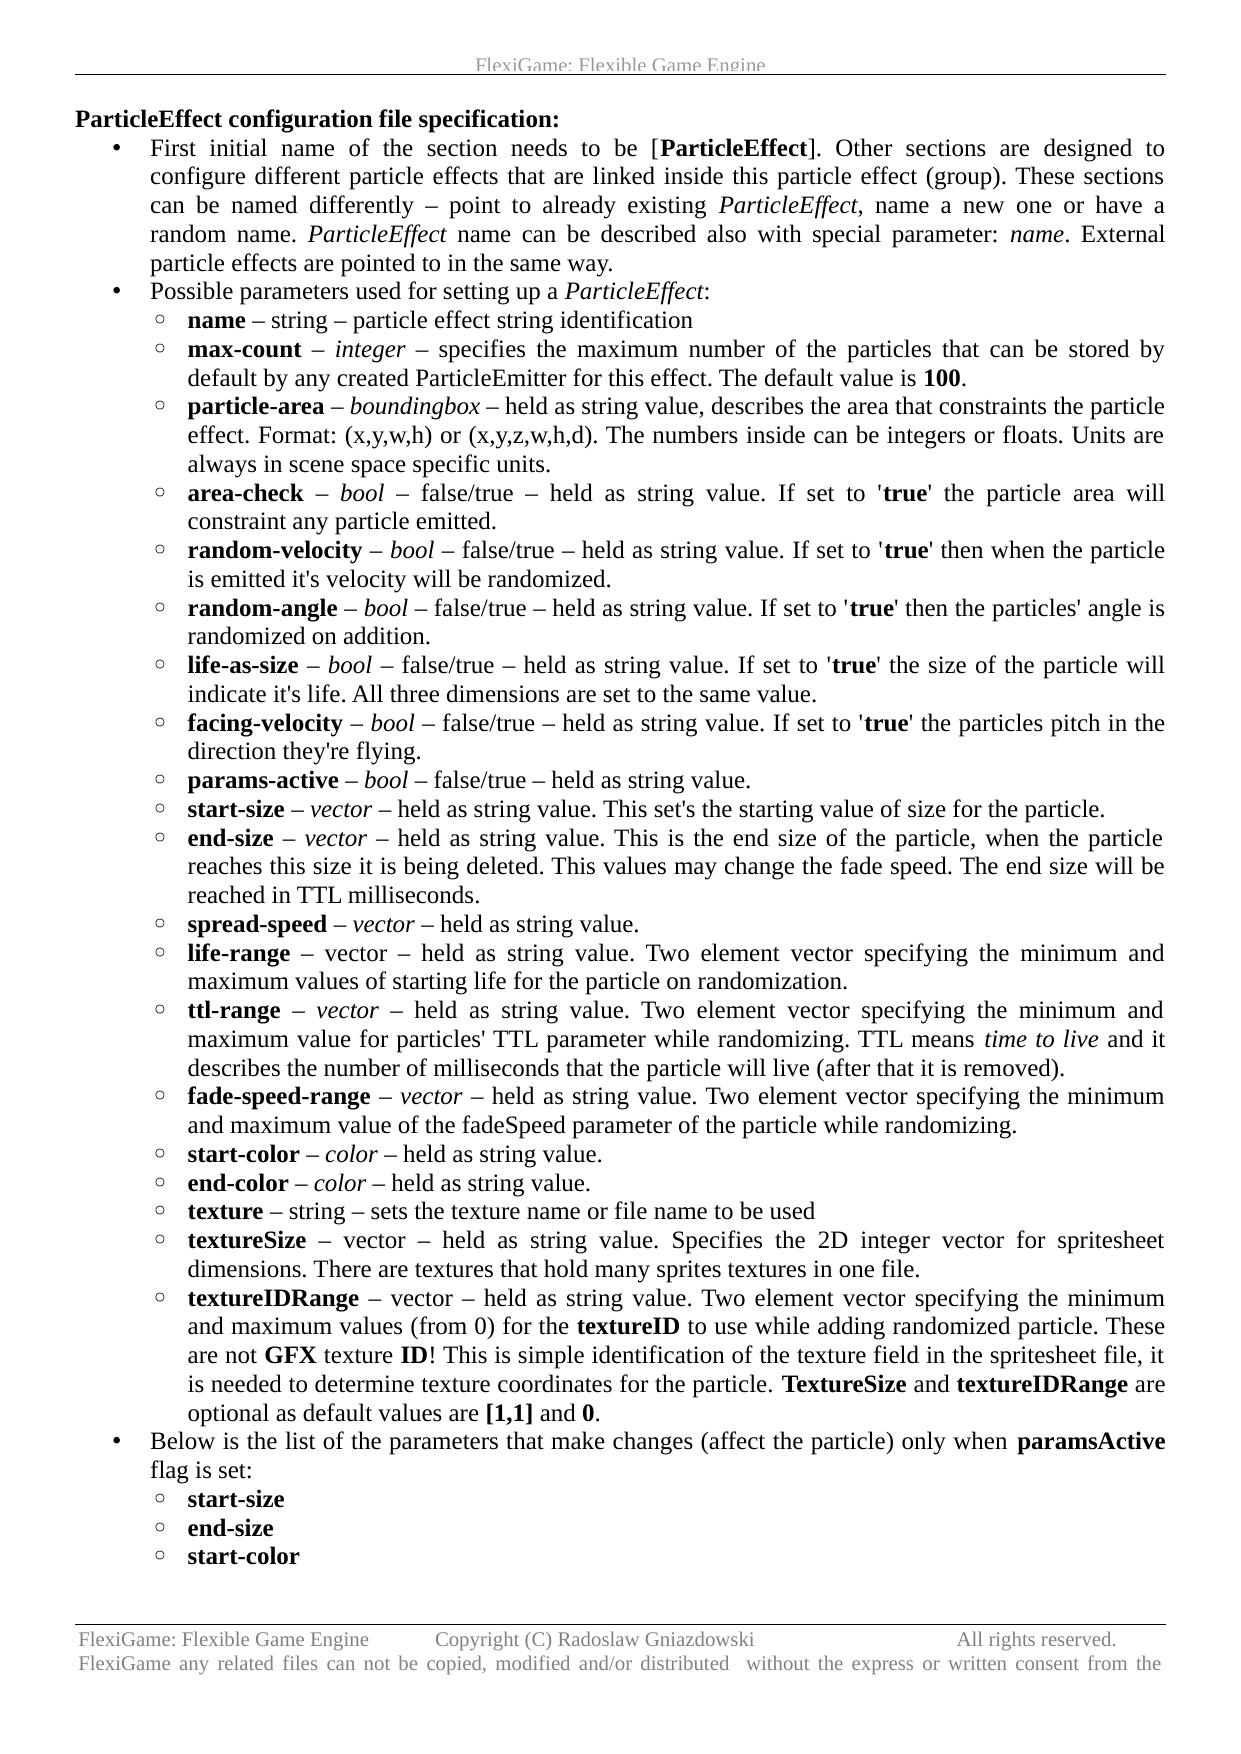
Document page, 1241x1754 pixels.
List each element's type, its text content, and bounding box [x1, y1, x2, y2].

list fade-speed-range – vector – held as string value. Two element vector specifying the minimum and maximum value of the fadeSpeed parameter of the particle while randomizing. [150, 1081, 1166, 1139]
list start-color [150, 1541, 1166, 1570]
list spread-speed – vector – held as string value. [150, 909, 1166, 938]
list end-size [150, 1513, 1166, 1541]
list life-as-size – bool – false/true – held as string value. If set to 'true' the size of the particle will indicate it's life. All three dimensions are set to the same value. [150, 650, 1166, 708]
list textureSize – vector – held as string value. Specifies the 2D integer vector for spritesheet dimensions. There are textures that hold many sprites textures in one file. [150, 1225, 1166, 1283]
list params-active – bool – false/true – held as string value. [150, 765, 1166, 794]
list start-color – color – held as string value. [150, 1139, 1166, 1168]
list textureIDRange – vector – held as string value. Two element vector specifying the minimum and maximum values (from 0) for the textureID to use while adding randomized particle. These are not GFX texture ID! This is simple identification of the texture field in the spritesheet file, it is needed to determine texture coordinates for the particle. TextureSize and textureIDRange are optional as default values are [1,1] and 0. [150, 1283, 1166, 1426]
list First initial name of the section needs to be [ParticleEffect]. Other sections are designed to configure different particle effects that are linked inside this particle effect (group). These sections can be named differently – point to already existing ParticleEffect, name a new one or have a random name. ParticleEffect name can be described also with special parameter: name. External particle effects are pointed to in the same way. [112, 133, 1166, 276]
list random-angle – bool – false/true – held as string value. If set to 'true' then the particles' angle is randomized on addition. [150, 593, 1166, 650]
list area-check – bool – false/true – held as string value. If set to 'true' the particle area will constraint any particle emitted. [150, 478, 1166, 535]
text ParticleEffect configuration file specification: [75, 104, 1166, 133]
list Below is the list of the parameters that make changes (affect the particle) only when paramsActive flag is set: [112, 1426, 1166, 1484]
list start-size [150, 1484, 1166, 1513]
list texture – string – sets the texture name or file name to be used [150, 1196, 1166, 1225]
list particle-area – boundingbox – held as string value, describes the area that constraints the particle effect. Format: (x,y,w,h) or (x,y,z,w,h,d). The numbers inside can be integers or floats. Units are always in scene space specific units. [150, 391, 1166, 478]
list end-size – vector – held as string value. This is the end size of the particle, when the particle reaches this size it is being deleted. This values may change the fade speed. The end size will be reached in TTL milliseconds. [150, 823, 1166, 909]
list end-color – color – held as string value. [150, 1168, 1166, 1196]
list life-range – vector – held as string value. Two element vector specifying the minimum and maximum values of starting life for the particle on randomization. [150, 938, 1166, 995]
list random-velocity – bool – false/true – held as string value. If set to 'true' then when the particle is emitted it's velocity will be randomized. [150, 535, 1166, 593]
list name – string – particle effect string identification [150, 305, 1166, 334]
list max-count – integer – specifies the maximum number of the particles that can be stored by default by any created ParticleEmitter for this effect. The default value is 100. [150, 334, 1166, 391]
list ttl-range – vector – held as string value. Two element vector specifying the minimum and maximum value for particles' TTL parameter while randomizing. TTL means time to live and it describes the number of milliseconds that the particle will live (after that it is removed). [150, 995, 1166, 1081]
list facing-velocity – bool – false/true – held as string value. If set to 'true' the particles pitch in the direction they're flying. [150, 708, 1166, 765]
list Possible parameters used for setting up a ParticleEffect: [112, 276, 1166, 305]
list start-size – vector – held as string value. This set's the starting value of size for the particle. [150, 794, 1166, 823]
